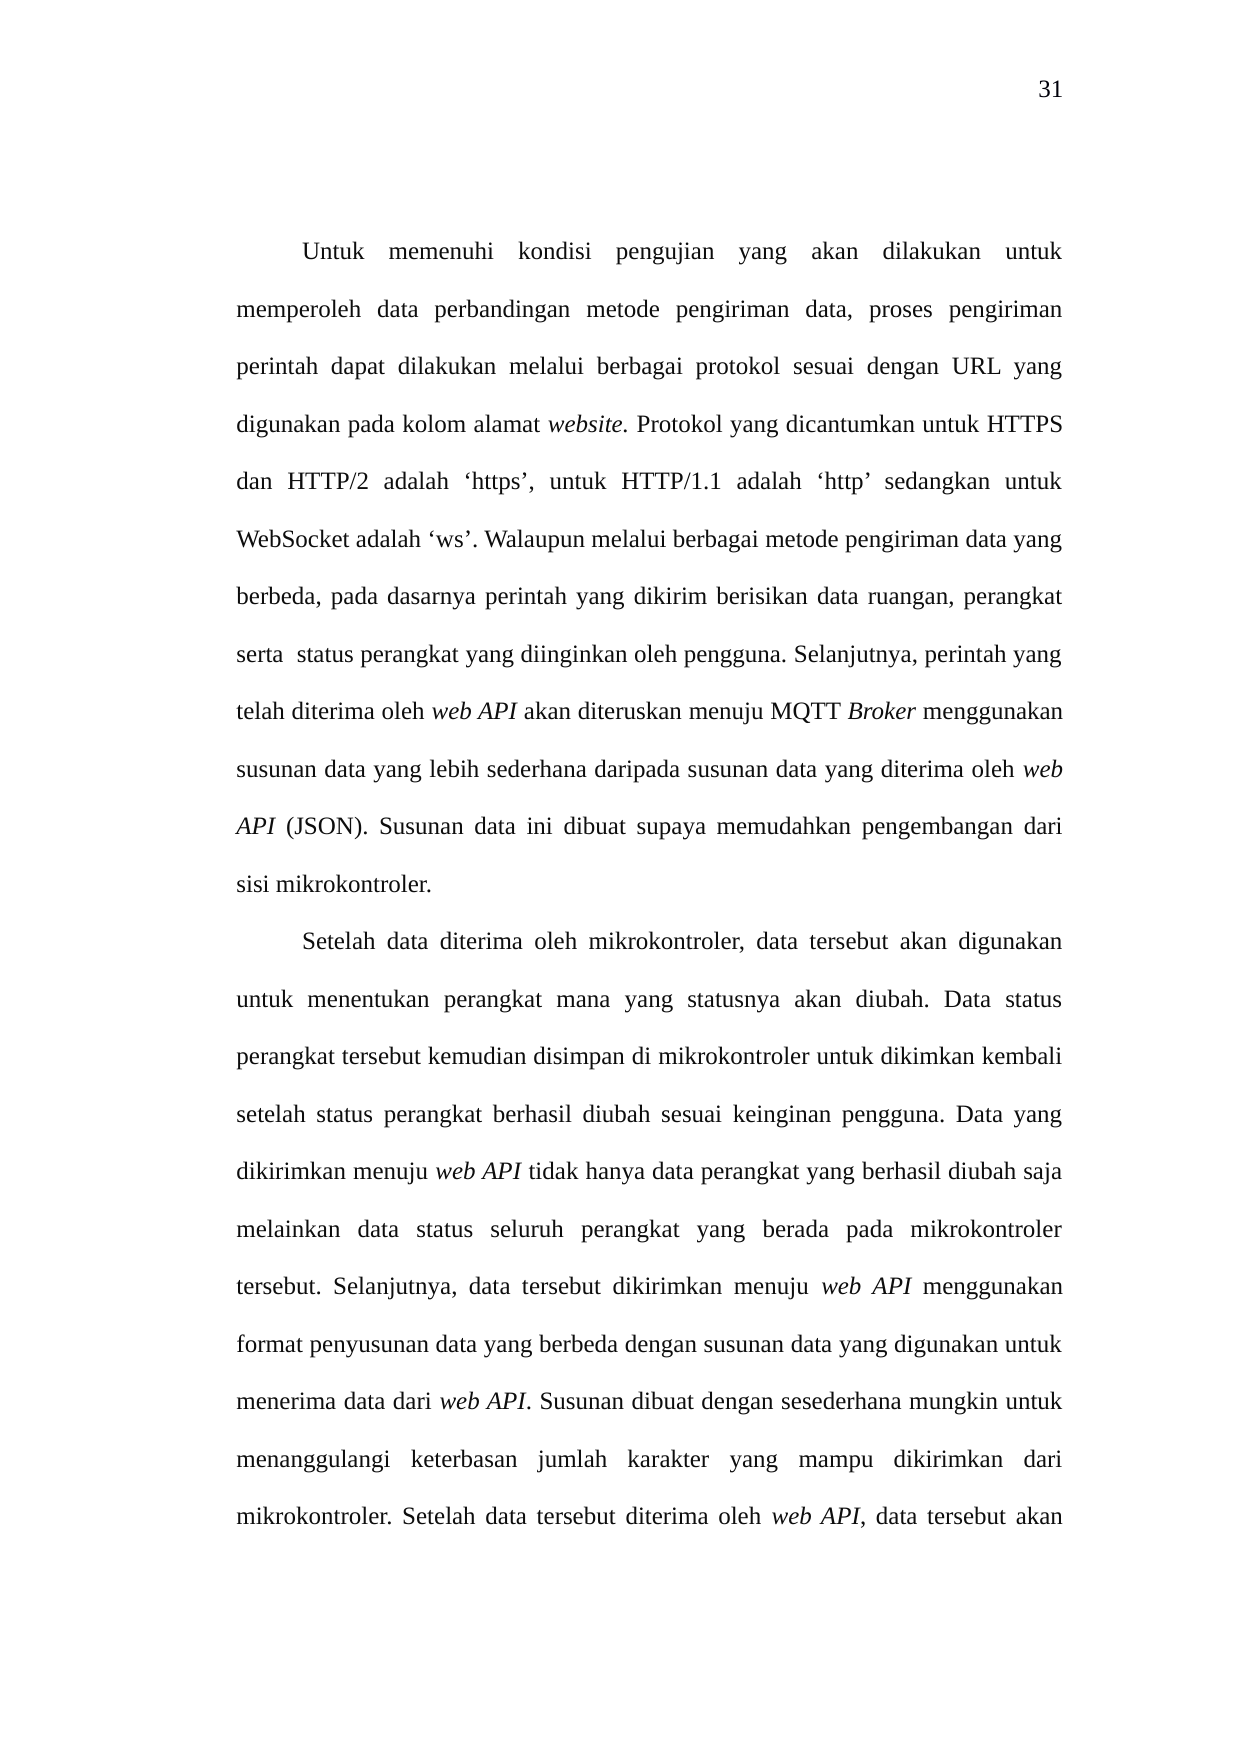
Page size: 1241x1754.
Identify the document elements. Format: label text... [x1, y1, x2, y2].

text Untuk memenuhi kondisi pengujian yang akan dilakukan untuk memperoleh data perbandingan metode pengiriman data, proses pengiriman perintah dapat dilakukan melalui berbagai protokol sesuai dengan URL yang digunakan pada kolom alamat website. Protokol yang dicantumkan untuk HTTPS dan HTTP/2 adalah ‘https’, untuk HTTP/1.1 adalah ‘http’ sedangkan untuk WebSocket adalah ‘ws’. Walaupun melalui berbagai metode pengiriman data yang berbeda, pada dasarnya perintah yang dikirim berisikan data ruangan, perangkat serta status perangkat yang diinginkan oleh pengguna. Selanjutnya, perintah yang telah diterima oleh web API akan diteruskan menuju MQTT Broker menggunakan susunan data yang lebih sederhana daripada susunan data yang diterima oleh web API (JSON). Susunan data ini dibuat supaya memudahkan pengembangan dari sisi mikrokontroler. [236, 236, 1063, 897]
text Setelah data diterima oleh mikrokontroler, data tersebut akan digunakan untuk menentukan perangkat mana yang statusnya akan diubah. Data status perangkat tersebut kemudian disimpan di mikrokontroler untuk dikimkan kembali setelah status perangkat berhasil diubah sesuai keinginan pengguna. Data yang dikirimkan menuju web API tidak hanya data perangkat yang berhasil diubah saja melainkan data status seluruh perangkat yang berada pada mikrokontroler tersebut. Selanjutnya, data tersebut dikirimkan menuju web API menggunakan format penyusunan data yang berbeda dengan susunan data yang digunakan untuk menerima data dari web API. Susunan dibuat dengan sesederhana mungkin untuk menanggulangi keterbasan jumlah karakter yang mampu dikirimkan dari mikrokontroler. Setelah data tersebut diterima oleh web API, data tersebut akan [236, 926, 1063, 1530]
